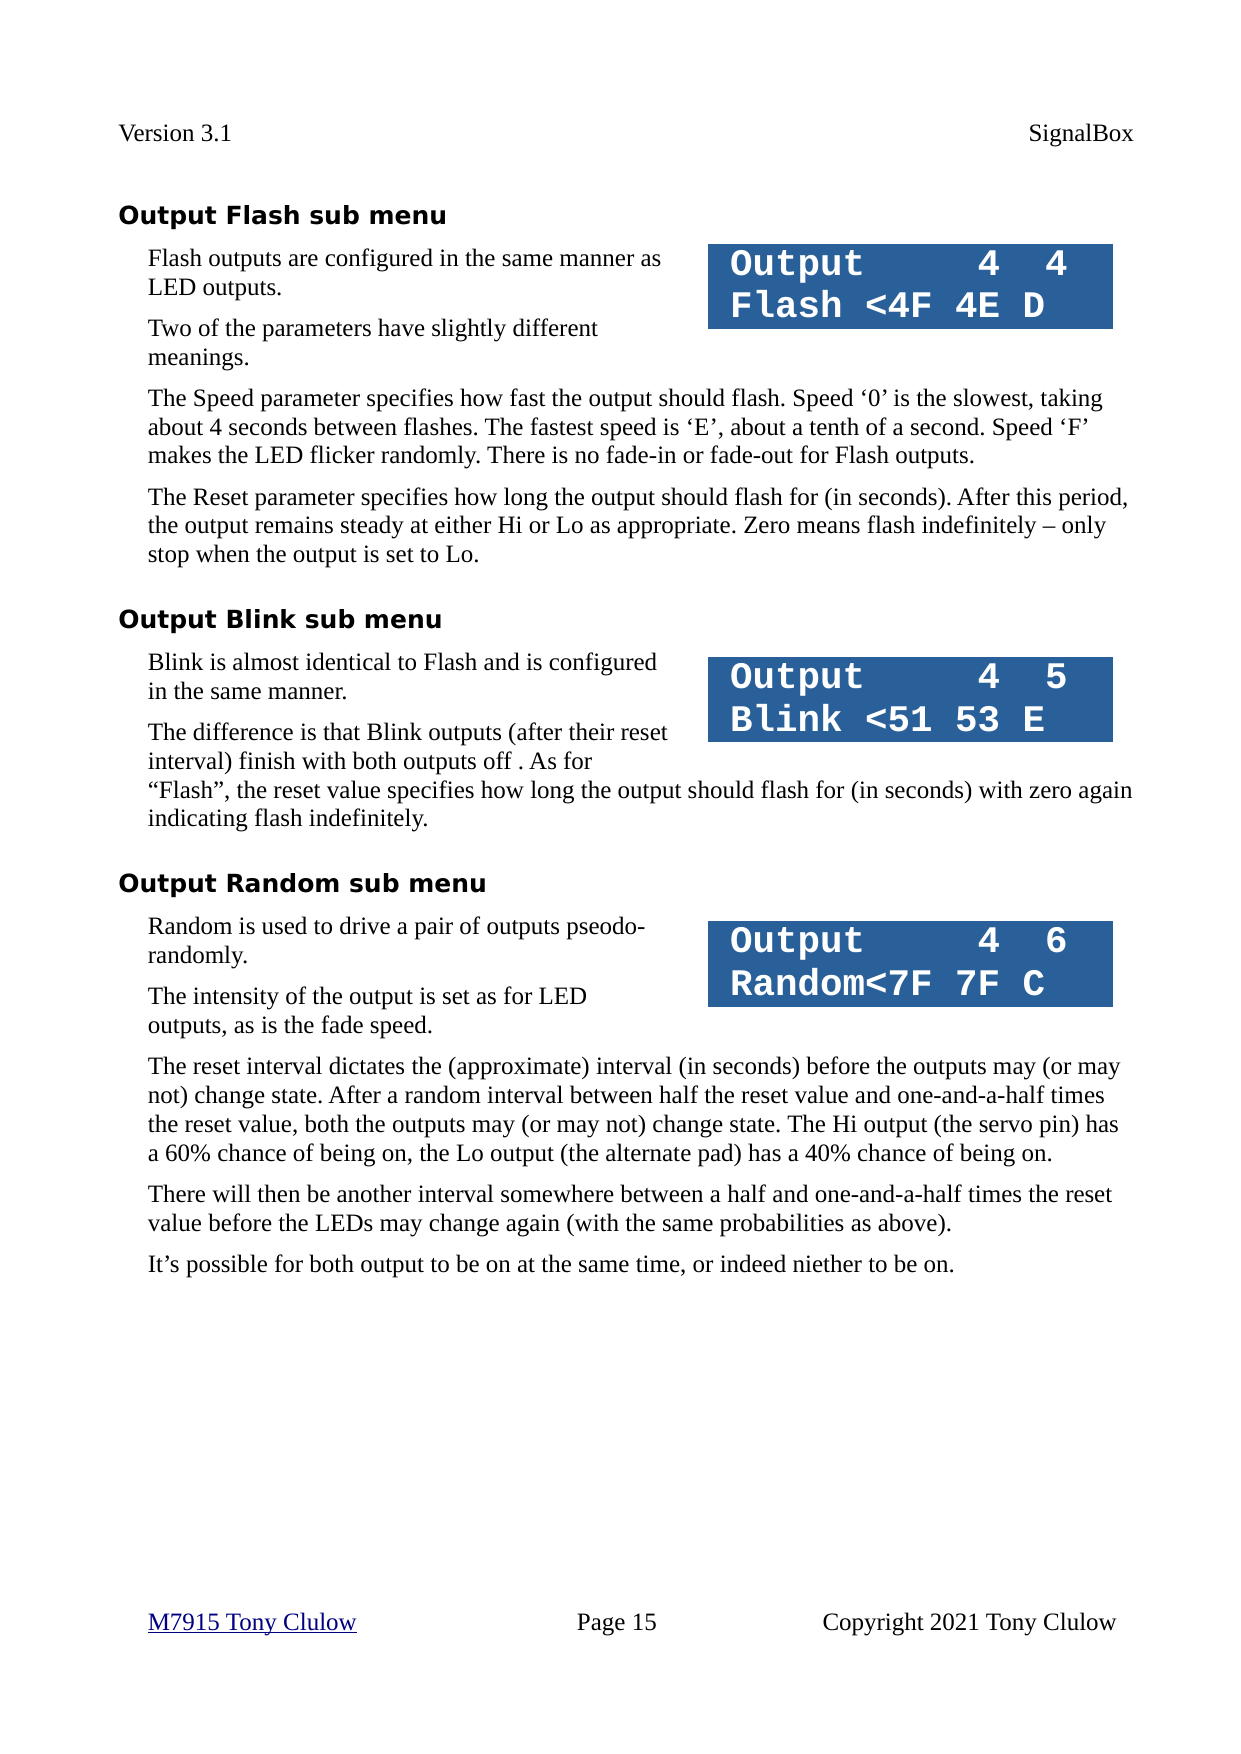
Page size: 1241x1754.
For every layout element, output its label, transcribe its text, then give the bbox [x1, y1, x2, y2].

text Two of the parameters have slightly different meanings. [148, 313, 1134, 371]
text There will then be another interval somewhere between a half and one-and-a-half times the reset value before the LEDs may change again (with the same probabilities as above). [148, 1179, 1134, 1236]
text The reset interval dictates the (approximate) interval (in seconds) before the outputs may (or may not) change state. After a random interval between half the reset value and one-and-a-half times the reset value, both the outputs may (or may not) change state. The Hi output (the servo pin) has a 60% chance of being on, the Lo output (the alternate pad) has a 40% chance of being on. [148, 1051, 1134, 1166]
subtitle Output Blink sub menu [118, 606, 1134, 635]
subtitle Output Random sub menu [118, 870, 1134, 899]
subtitle Output Flash sub menu [118, 201, 1134, 231]
text The difference is that Blink outputs (after their reset interval) finish with both outputs off . As for “Flash”, the reset value specifies how long the output should flash for (in seconds) with zero again indicating flash indefinitely. [148, 717, 1134, 832]
text The Reset parameter specifies how long the output should flash for (in seconds). After this period, the output remains steady at either Hi or Lo as appropriate. Zero means flash indefinitely – only stop when the output is set to Lo. [148, 482, 1134, 568]
text Flash outputs are configured in the same manner as LED outputs. [148, 243, 1134, 301]
text The Speed parameter specifies how fast the output should flash. Speed ‘0’ is the slowest, taking about 4 seconds between flashes. The fastest speed is ‘E’, about a tenth of a second. Speed ‘F’ makes the LED flicker randomly. There is no fade-in or fade-out for Flash outputs. [148, 383, 1134, 469]
text It’s possible for both output to be on at the same time, or indeed niether to be on. [148, 1249, 1134, 1278]
text The intensity of the output is set as for LED outputs, as is the fade speed. [148, 981, 1134, 1039]
text Blink is almost identical to Flash and is configured in the same manner. [148, 647, 1134, 705]
text Random is used to drive a pair of outputs pseodo-randomly. [148, 911, 1134, 969]
